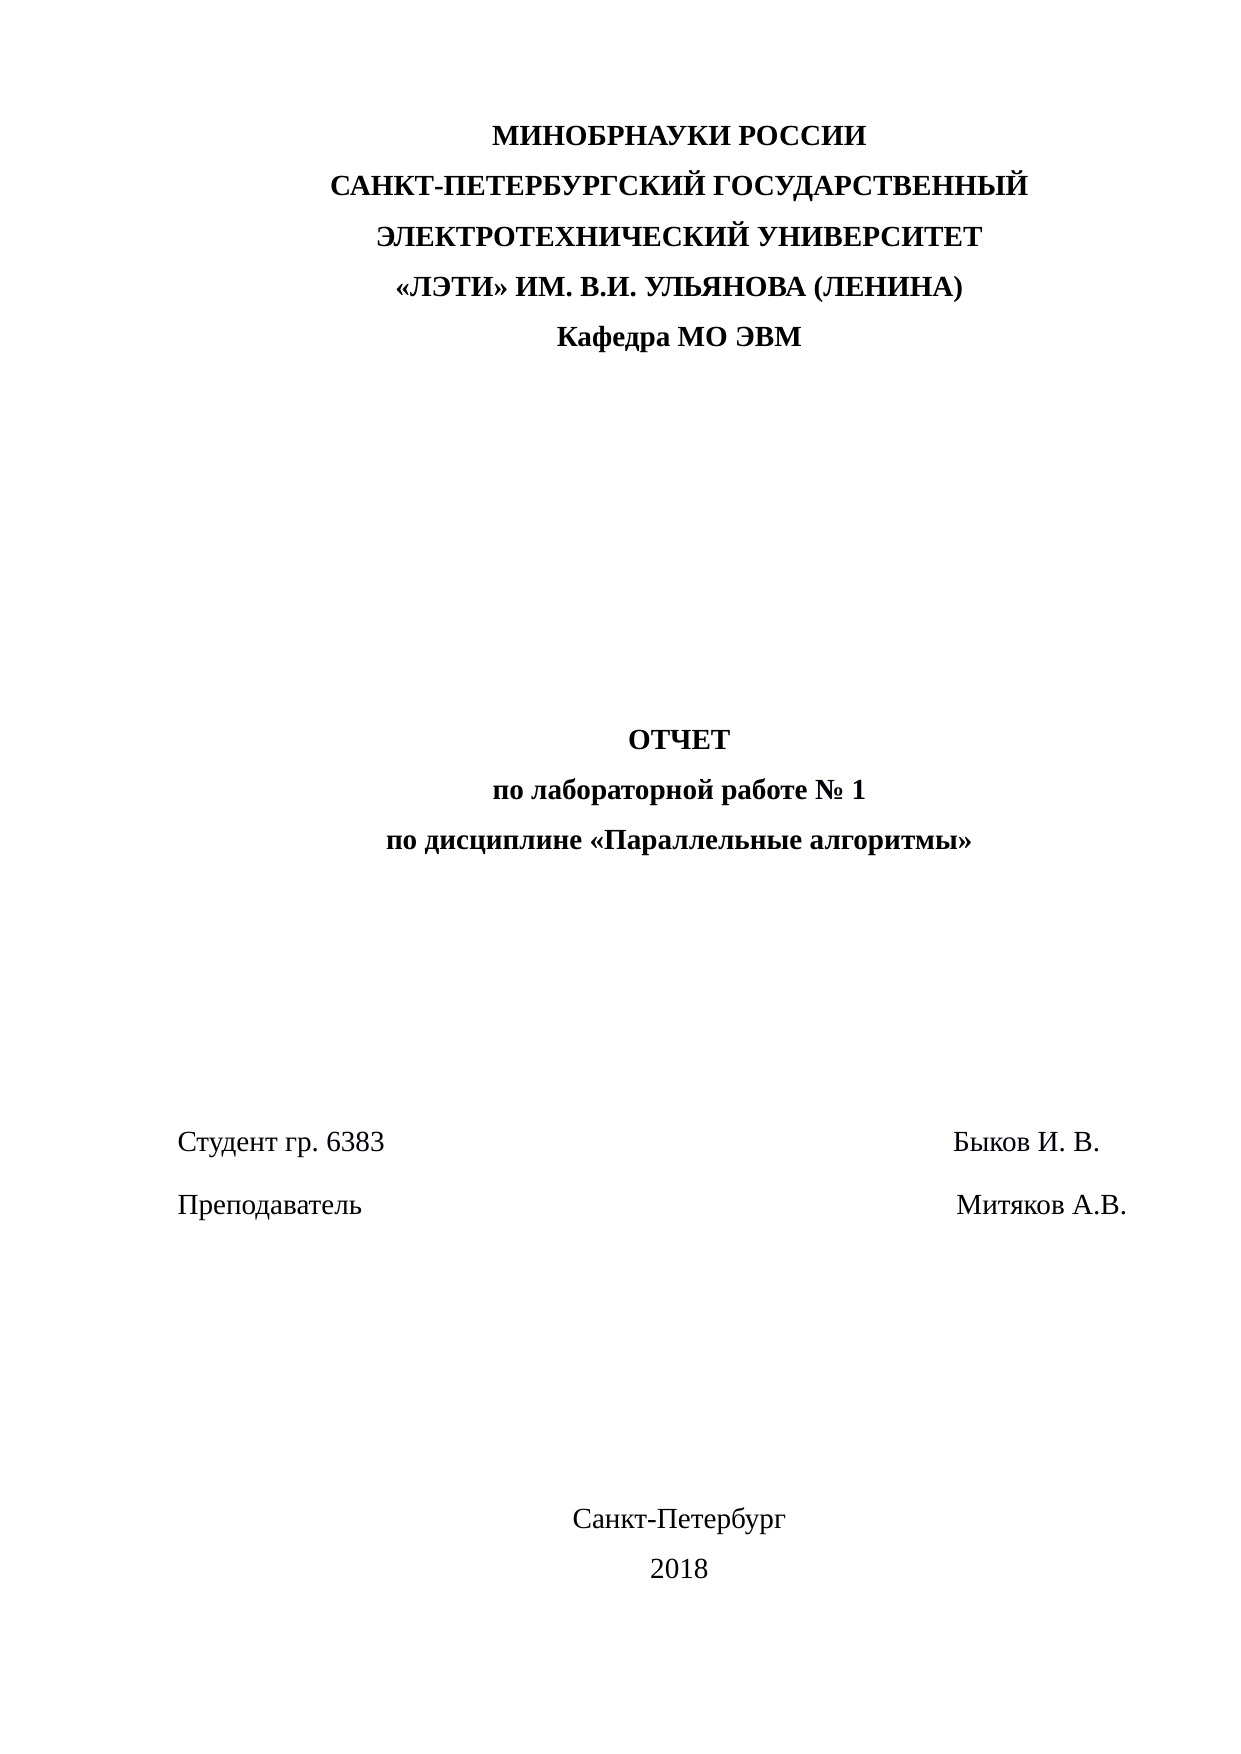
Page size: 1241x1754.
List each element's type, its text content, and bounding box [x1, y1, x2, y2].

text по лабораторной работе № 1 [177, 772, 1181, 806]
text ОТЧЕТ [177, 722, 1181, 755]
text по дисциплине «Параллельные алгоритмы» [177, 822, 1181, 856]
text Санкт-Петербург [177, 1501, 1181, 1534]
text 2018 [177, 1551, 1181, 1585]
text «ЛЭТИ» ИМ. В.И. УЛЬЯНОВА (ЛЕНИНА) [177, 269, 1181, 303]
table_cell Митяков А.В. [891, 1187, 1192, 1249]
table_header [619, 1124, 891, 1187]
text МИНОБРНАУКИ РОССИИ [177, 118, 1181, 152]
table_header Студент гр. 6383 [166, 1124, 619, 1187]
text САНКТ-ПЕТЕРБУРГСКИЙ ГОСУДАРСТВЕННЫЙ [177, 168, 1181, 202]
text Кафедра МО ЭВМ [177, 319, 1181, 353]
table_cell Преподаватель [166, 1187, 619, 1249]
table_cell [619, 1187, 891, 1249]
table_header Быков И. В. [891, 1124, 1192, 1187]
text ЭЛЕКТРОТЕХНИЧЕСКИЙ УНИВЕРСИТЕТ [177, 219, 1181, 252]
